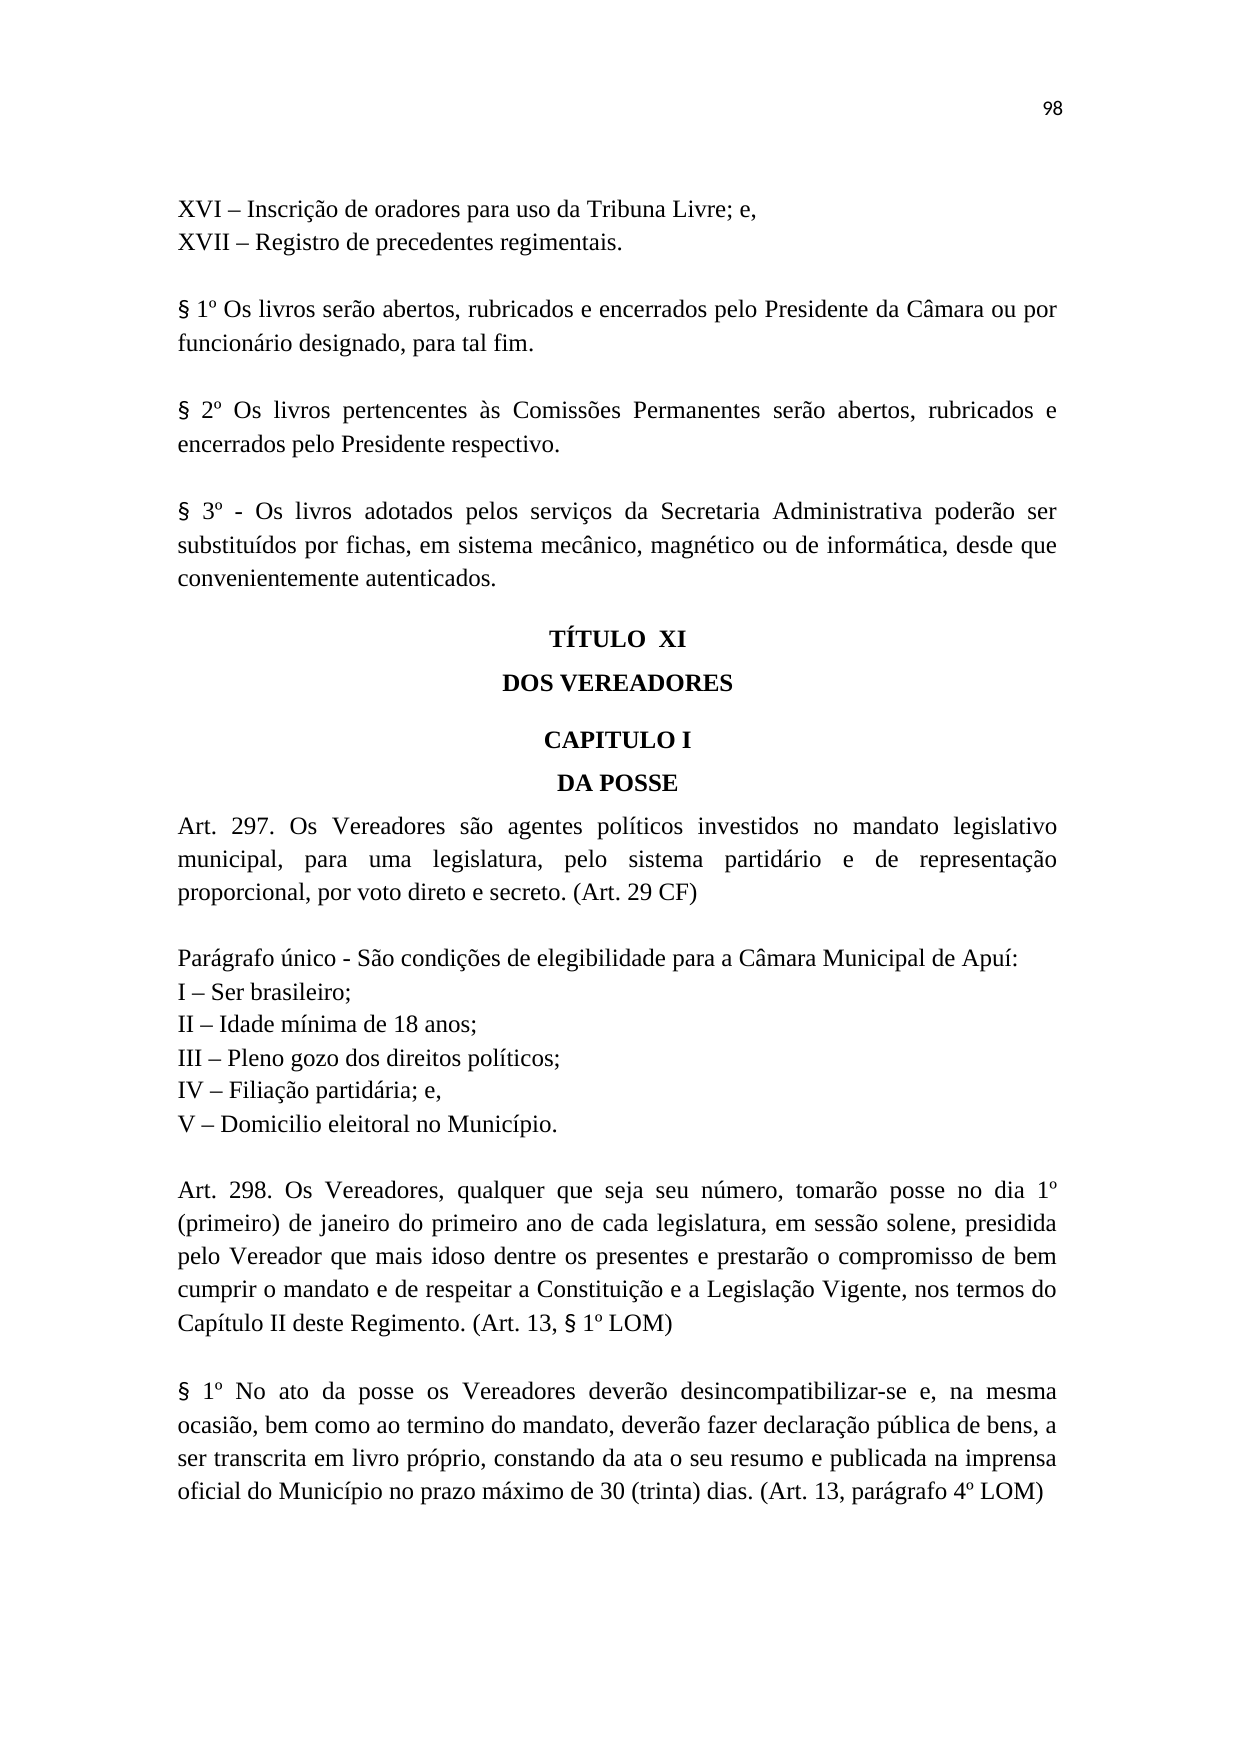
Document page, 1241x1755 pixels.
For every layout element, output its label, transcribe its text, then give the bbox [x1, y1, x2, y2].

text I – Ser brasileiro; [177, 977, 1058, 1005]
text § 1º Os livros serão abertos, rubricados e encerrados pelo Presidente da Câmara ou por funcionário designado, para tal fim. [177, 293, 1058, 357]
text III – Pleno gozo dos direitos políticos; [177, 1043, 1058, 1071]
text Parágrafo único - São condições de elegibilidade para a Câmara Municipal de Apuí: [177, 943, 1058, 972]
text DOS VEREADORES [177, 668, 1058, 696]
text § 1º No ato da posse os Vereadores deverão desincompatibilizar-se e, na mesma ocasião, bem como ao termino do mandato, deverão fazer declaração pública de bens, a ser transcrita em livro próprio, constando da ata o seu resumo e publicada na imprensa oficial do Município no prazo máximo de 30 (trinta) dias. (Art. 13, parágrafo 4º LOM) [177, 1375, 1058, 1504]
text Art. 298. Os Vereadores, qualquer que seja seu número, tomarão posse no dia 1º (primeiro) de janeiro do primeiro ano de cada legislatura, em sessão solene, presidida pelo Vereador que mais idoso dentre os presentes e prestarão o compromisso de bem cumprir o mandato e de respeitar a Constituição e a Legislação Vigente, nos termos do Capítulo II deste Regimento. (Art. 13, § 1º LOM) [177, 1175, 1058, 1337]
text II – Idade mínima de 18 anos; [177, 1009, 1058, 1038]
text § 2º Os livros pertencentes às Comissões Permanentes serão abertos, rubricados e encerrados pelo Presidente respectivo. [177, 394, 1058, 458]
text TÍTULO XI [177, 624, 1058, 653]
text V – Domicilio eleitoral no Município. [177, 1109, 1058, 1137]
text XVII – Registro de precedentes regimentais. [177, 227, 1058, 256]
text Art. 297. Os Vereadores são agentes políticos investidos no mandato legislativo municipal, para uma legislatura, pelo sistema partidário e de representação proporcional, por voto direto e secreto. (Art. 29 CF) [177, 811, 1058, 906]
text XVI – Inscrição de oradores para uso da Tribuna Livre; e, [177, 194, 1058, 223]
text § 3º - Os livros adotados pelos serviços da Secretaria Administrativa poderão ser substituídos por fichas, em sistema mecânico, magnético ou de informática, desde que convenientemente autenticados. [177, 495, 1058, 592]
text IV – Filiação partidária; e, [177, 1076, 1058, 1104]
text DA POSSE [177, 768, 1058, 797]
text CAPITULO I [177, 725, 1058, 754]
